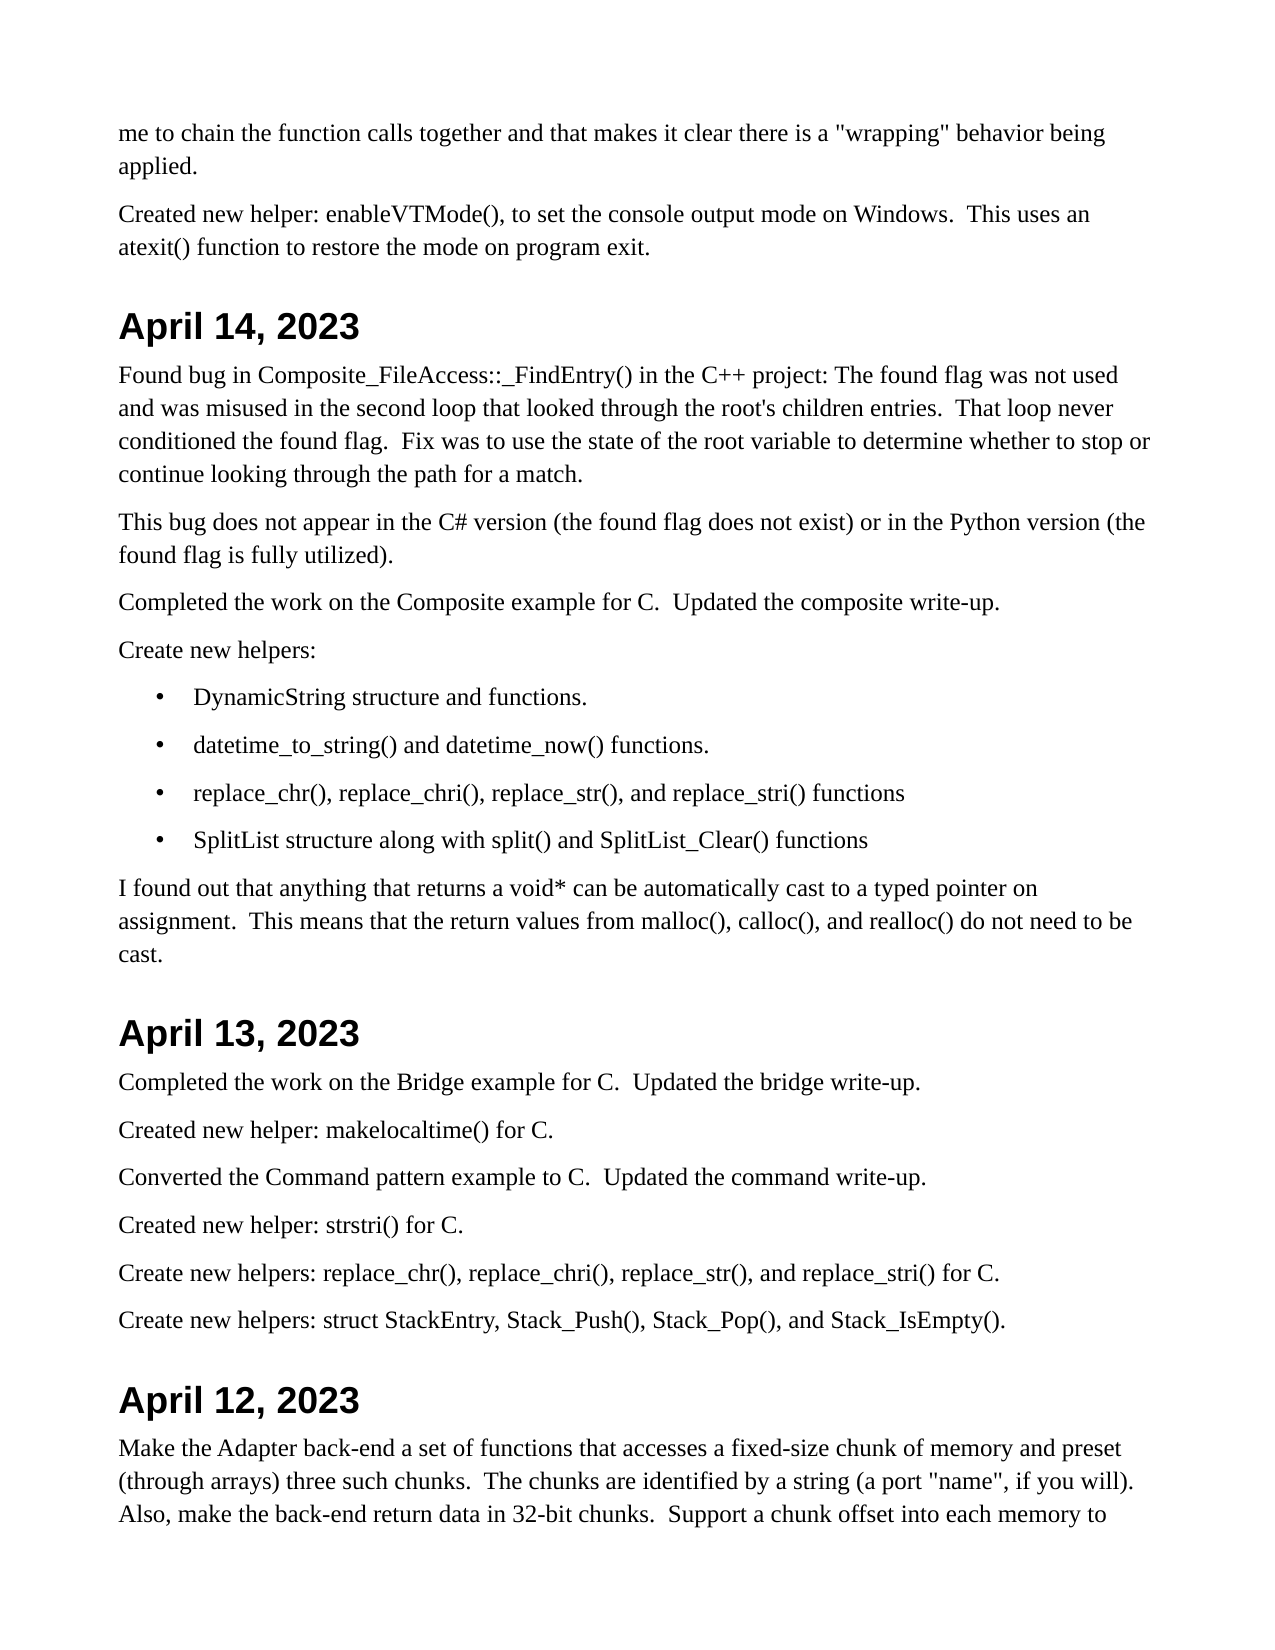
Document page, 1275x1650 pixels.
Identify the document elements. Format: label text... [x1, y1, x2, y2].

text Converted the Command pattern example to C. Updated the command write-up. [118, 1162, 1157, 1191]
text Created new helper: strstri() for C. [118, 1210, 1157, 1239]
list datetime_to_string() and datetime_now() functions. [156, 730, 1157, 759]
text This bug does not appear in the C# version (the found flag does not exist) or in the Python version (the found flag is fully utilized). [118, 507, 1157, 568]
text Create new helpers: struct StackEntry, Stack_Push(), Stack_Pop(), and Stack_IsEmpty(). [118, 1305, 1157, 1334]
subtitle April 14, 2023 [118, 304, 1157, 347]
text Completed the work on the Bridge example for C. Updated the bridge write-up. [118, 1067, 1157, 1096]
text Found bug in Composite_FileAccess::_FindEntry() in the C++ project: The found flag was not used and was misused in the second loop that looked through the root's children entries. That loop never conditioned the found flag. Fix was to use the state of the root variable to determine whether to stop or continue looking through the path for a match. [118, 360, 1157, 488]
list replace_chr(), replace_chri(), replace_str(), and replace_stri() functions [156, 778, 1157, 806]
text Created new helper: enableVTMode(), to set the console output mode on Windows. This uses an atexit() function to restore the mode on program exit. [118, 199, 1157, 261]
subtitle April 12, 2023 [118, 1378, 1157, 1421]
text Created new helper: makelocaltime() for C. [118, 1115, 1157, 1143]
subtitle April 13, 2023 [118, 1012, 1157, 1055]
list DynamicString structure and functions. [156, 682, 1157, 711]
text Create new helpers: replace_chr(), replace_chri(), replace_str(), and replace_stri() for C. [118, 1258, 1157, 1286]
text I found out that anything that returns a void* can be automatically cast to a typed pointer on assignment. This means that the return values from malloc(), calloc(), and realloc() do not need to be cast. [118, 873, 1157, 968]
text me to chain the function calls together and that makes it clear there is a "wrapping" behavior being applied. [118, 118, 1157, 180]
text Make the Adapter back-end a set of functions that accesses a fixed-size chunk of memory and preset (through arrays) three such chunks. The chunks are identified by a string (a port "name", if you will). Also, make the back-end return data in 32-bit chunks. Support a chunk offset into each memory to [118, 1433, 1157, 1528]
text Completed the work on the Composite example for C. Updated the composite write-up. [118, 587, 1157, 616]
list SplitList structure along with split() and SplitList_Clear() functions [156, 825, 1157, 854]
text Create new helpers: [118, 635, 1157, 664]
